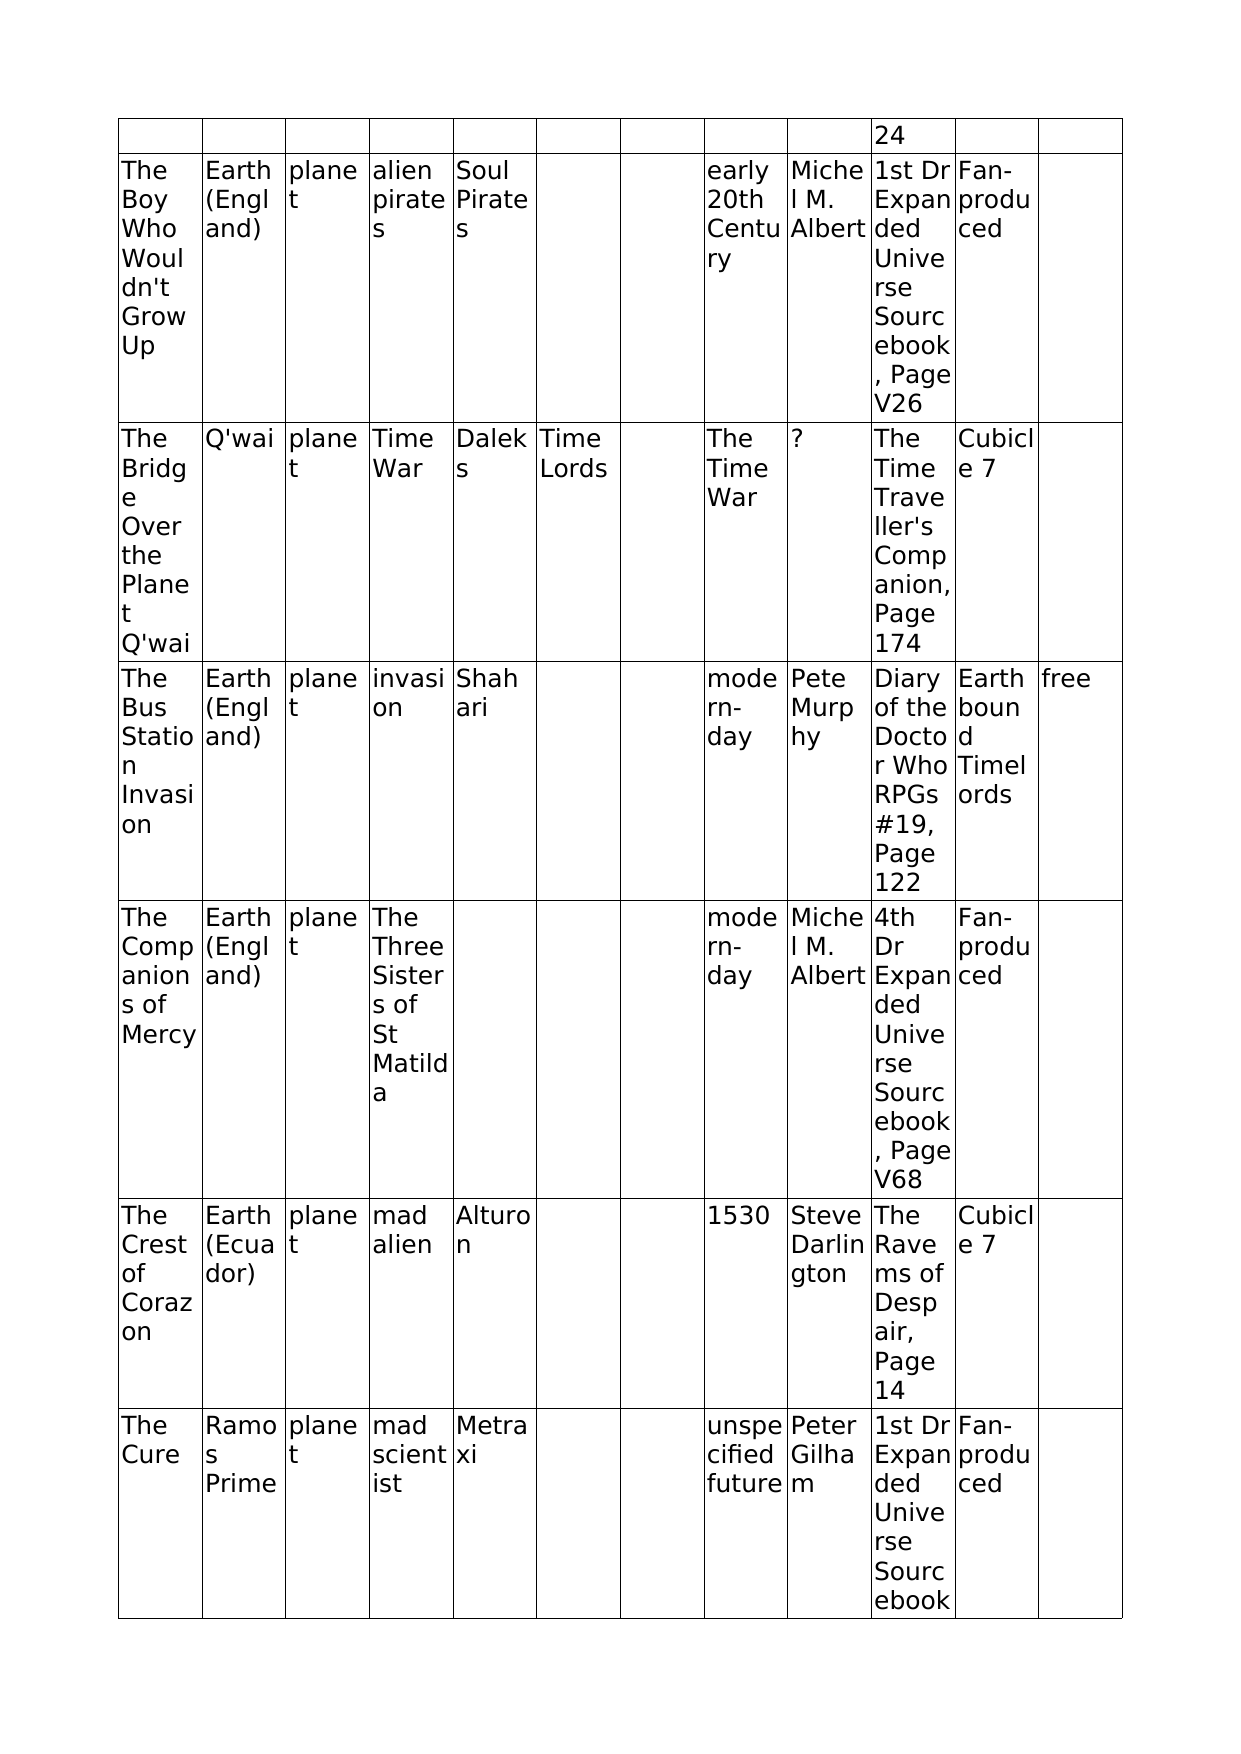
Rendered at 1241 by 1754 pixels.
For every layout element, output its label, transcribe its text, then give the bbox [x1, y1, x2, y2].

table_cell invasion [370, 662, 453, 900]
table_cell The Three Sisters of St Matilda [370, 901, 453, 1198]
table_cell Earth (England) [203, 901, 285, 1198]
table_cell [1039, 119, 1122, 153]
table_cell [621, 154, 704, 422]
table_cell The Companions of Mercy [119, 901, 202, 1198]
table_cell Steve Darlington [788, 1199, 871, 1408]
table_cell ? [788, 423, 871, 661]
table_cell The Boy Who Wouldn't Grow Up [119, 154, 202, 422]
table_cell [119, 119, 202, 153]
table_cell The Bus Station Invasion [119, 662, 202, 900]
table_cell Peter Gilham [788, 1409, 871, 1618]
table_cell unspecified future [705, 1409, 787, 1618]
table_cell [203, 119, 285, 153]
table_cell [1039, 1199, 1122, 1408]
table_cell Alturon [454, 1199, 536, 1408]
table_cell free [1039, 662, 1122, 900]
table_cell [537, 662, 620, 900]
table_cell Fan-produced [956, 154, 1038, 422]
table_cell [621, 423, 704, 661]
table_cell 4th Dr Expanded Universe Sourcebook, Page V68 [872, 901, 955, 1198]
table_cell Time War [370, 423, 453, 661]
table_cell early 20th Century [705, 154, 787, 422]
table_cell Pete Murphy [788, 662, 871, 900]
table_cell planet [286, 901, 369, 1198]
table_cell [956, 119, 1038, 153]
table_cell planet [286, 1199, 369, 1408]
table_cell [621, 1199, 704, 1408]
table_cell alien pirates [370, 154, 453, 422]
table_cell Daleks [454, 423, 536, 661]
table_cell Cubicle 7 [956, 423, 1038, 661]
table_cell Earth (Ecuador) [203, 1199, 285, 1408]
table_cell [537, 901, 620, 1198]
table_cell planet [286, 423, 369, 661]
table_cell Cubicle 7 [956, 1199, 1038, 1408]
table_cell [705, 119, 787, 153]
table_cell Q'wai [203, 423, 285, 661]
table_cell Metraxi [454, 1409, 536, 1618]
table_cell [537, 119, 620, 153]
table_cell planet [286, 662, 369, 900]
table_cell The Ravems of Despair, Page 14 [872, 1199, 955, 1408]
table_cell Michel M. Albert [788, 154, 871, 422]
table_cell modern-day [705, 662, 787, 900]
table_cell Soul Pirates [454, 154, 536, 422]
table_cell Earth (England) [203, 662, 285, 900]
table_cell [788, 119, 871, 153]
table_cell Ramos Prime [203, 1409, 285, 1618]
table_cell [1039, 901, 1122, 1198]
table_cell 1st Dr Expanded Universe Sourcebook, Page V26 [872, 154, 955, 422]
table_cell Earthbound Timelords [956, 662, 1038, 900]
table_cell The Crest of Corazon [119, 1199, 202, 1408]
table_cell The Time Traveller's Companion, Page 174 [872, 423, 955, 661]
table_cell [621, 662, 704, 900]
table_cell [537, 1409, 620, 1618]
table_cell [1039, 423, 1122, 661]
table_cell Time Lords [537, 423, 620, 661]
table_cell [454, 119, 536, 153]
table_cell [537, 154, 620, 422]
table_cell modern-day [705, 901, 787, 1198]
table_cell The Bridge Over the Planet Q'wai [119, 423, 202, 661]
table_cell [286, 119, 369, 153]
table_cell The Time War [705, 423, 787, 661]
table_cell planet [286, 154, 369, 422]
table_cell Earth (England) [203, 154, 285, 422]
table_cell 1530 [705, 1199, 787, 1408]
table_cell [621, 119, 704, 153]
table_cell [454, 901, 536, 1198]
table_cell mad alien [370, 1199, 453, 1408]
table_cell Michel M. Albert [788, 901, 871, 1198]
table_cell [370, 119, 453, 153]
table_cell Fan-produced [956, 1409, 1038, 1618]
table_cell [621, 1409, 704, 1618]
table_cell The Cure [119, 1409, 202, 1618]
table_cell Fan-produced [956, 901, 1038, 1198]
table_cell [621, 901, 704, 1198]
table_cell planet [286, 1409, 369, 1618]
table_cell Diary of the Doctor Who RPGs #19, Page 122 [872, 662, 955, 900]
table_cell Shahari [454, 662, 536, 900]
table_cell [1039, 154, 1122, 422]
table_cell 24 [872, 119, 955, 153]
table_cell [1039, 1409, 1122, 1618]
table_cell 1st Dr Expanded Universe Sourcebook [872, 1409, 955, 1618]
table_cell mad scientist [370, 1409, 453, 1618]
table_cell [537, 1199, 620, 1408]
